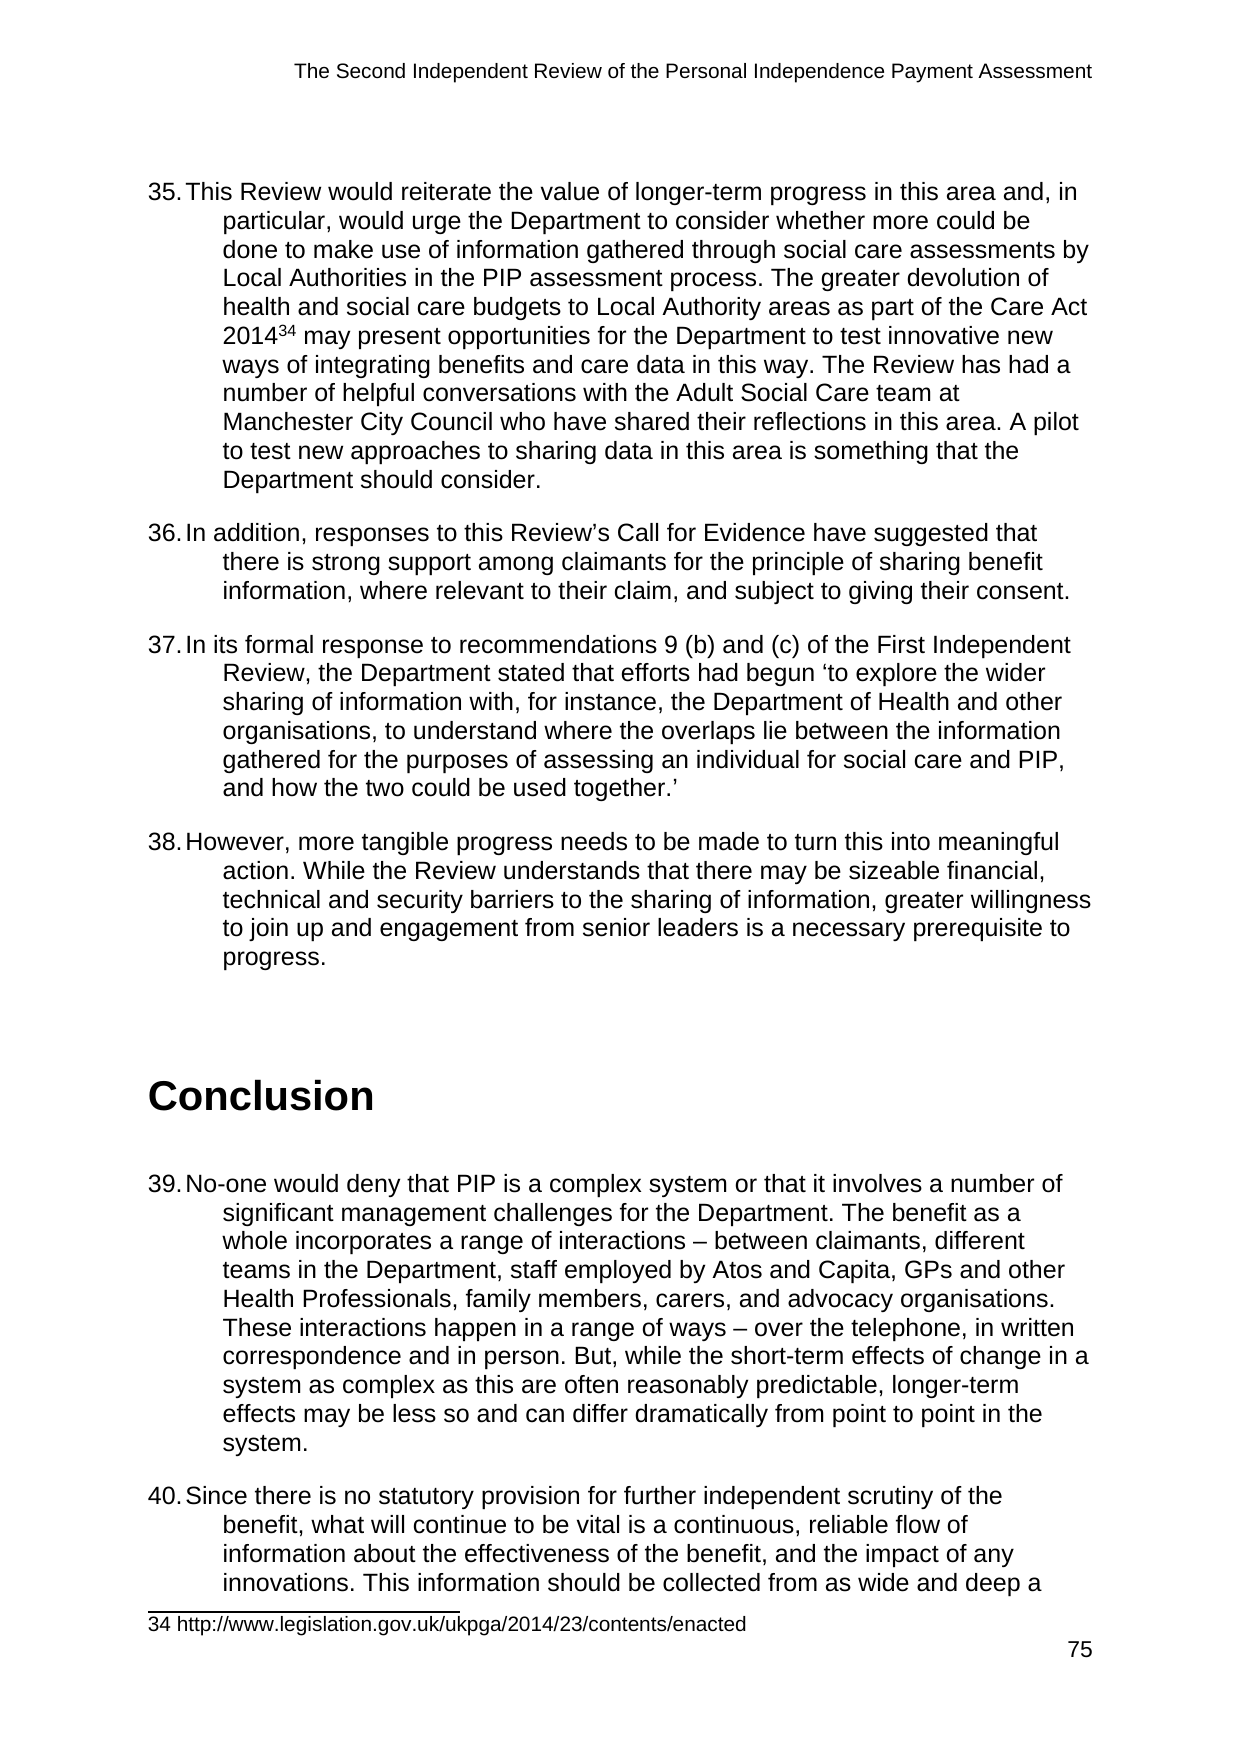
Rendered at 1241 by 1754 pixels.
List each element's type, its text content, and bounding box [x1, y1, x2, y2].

list This Review would reiterate the value of longer-term progress in this area and, in particular, would urge the Department to consider whether more could be done to make use of information gathered through social care assessments by Local Authorities in the PIP assessment process. The greater devolution of health and social care budgets to Local Authority areas as part of the Care Act 2014 may present opportunities for the Department to test innovative new ways of integrating benefits and care data in this way. The Review has had a number of helpful conversations with the Adult Social Care team at Manchester City Council who have shared their reflections in this area. A pilot to test new approaches to sharing data in this area is something that the Department should consider. [148, 177, 1092, 493]
list In addition, responses to this Review’s Call for Evidence have suggested that there is strong support among claimants for the principle of sharing benefit information, where relevant to their claim, and subject to giving their consent. [148, 518, 1092, 605]
list In its formal response to recommendations 9 (b) and (c) of the First Independent Review, the Department stated that efforts had begun ‘to explore the wider sharing of information with, for instance, the Department of Health and other organisations, to understand where the overlaps lie between the information gathered for the purposes of assessing an individual for social care and PIP, and how the two could be used together.’ [148, 630, 1092, 802]
subtitle Conclusion [148, 1071, 1092, 1119]
list http://www.legislation.gov.uk/ukpga/2014/23/contents/enacted [148, 1612, 1092, 1636]
list Since there is no statutory provision for further independent scrutiny of the benefit, what will continue to be vital is a continuous, reliable flow of information about the effectiveness of the benefit, and the impact of any innovations. This information should be collected from as wide and deep a [148, 1481, 1092, 1596]
list No-one would deny that PIP is a complex system or that it involves a number of significant management challenges for the Department. The benefit as a whole incorporates a range of interactions – between claimants, different teams in the Department, staff employed by Atos and Capita, GPs and other Health Professionals, family members, carers, and advocacy organisations. These interactions happen in a range of ways – over the telephone, in written correspondence and in person. But, while the short-term effects of change in a system as complex as this are often reasonably predictable, longer-term effects may be less so and can differ dramatically from point to point in the system. [148, 1169, 1092, 1456]
list However, more tangible progress needs to be made to turn this into meaningful action. While the Review understands that there may be sizeable financial, technical and security barriers to the sharing of information, greater willingness to join up and engagement from senior leaders is a necessary prerequisite to progress. [148, 827, 1092, 971]
